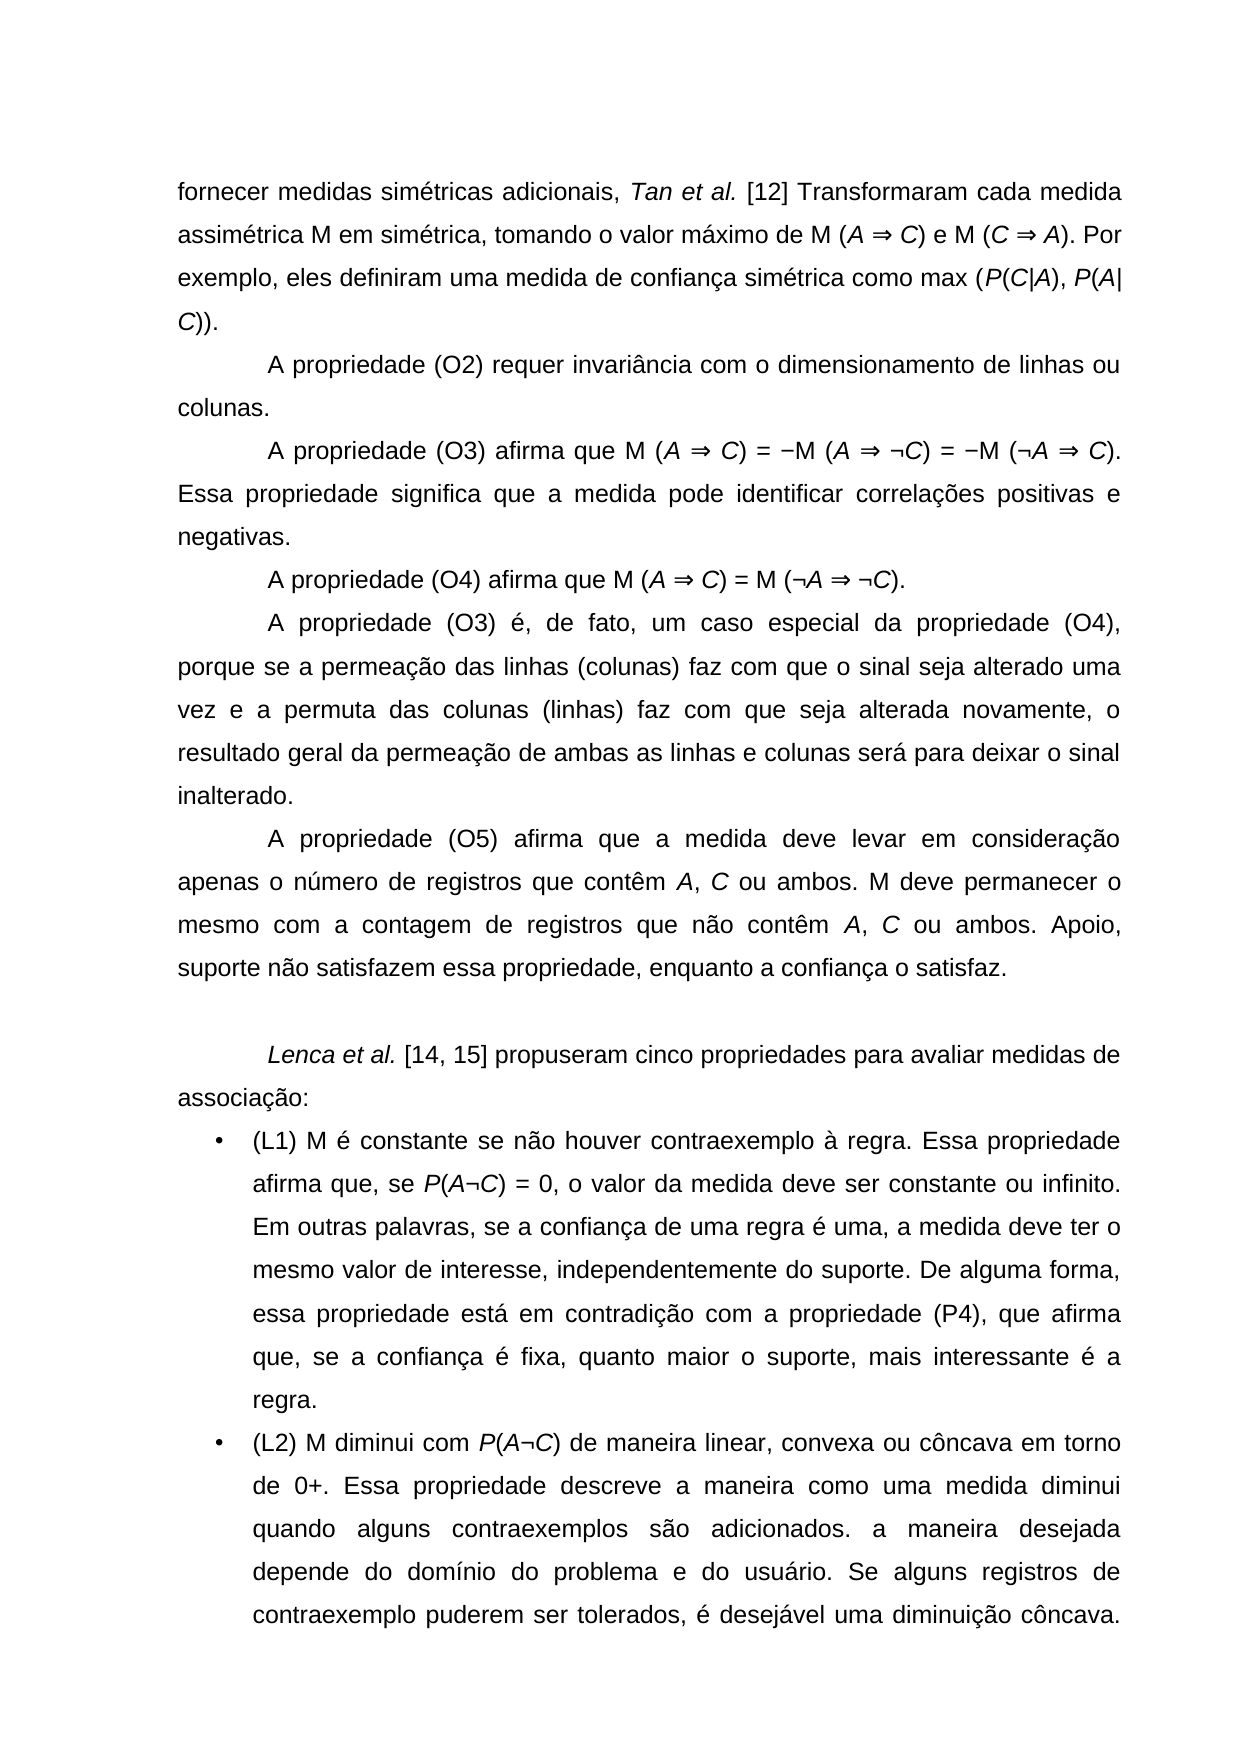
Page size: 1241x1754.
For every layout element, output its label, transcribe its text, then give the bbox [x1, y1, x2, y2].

text A propriedade (O2) requer invariância com o dimensionamento de linhas ou colunas. [177, 350, 1122, 422]
list (L1) M é constante se não houver contraexemplo à regra. Essa propriedade afirma que, se P(A¬C) = 0, o valor da medida deve ser constante ou infinito. Em outras palavras, se a confiança de uma regra é uma, a medida deve ter o mesmo valor de interesse, independentemente do suporte. De alguma forma, essa propriedade está em contradição com a propriedade (P4), que afirma que, se a confiança é fixa, quanto maior o suporte, mais interessante é a regra. [215, 1126, 1122, 1413]
text A propriedade (O5) afirma que a medida deve levar em consideração apenas o número de registros que contêm A, C ou ambos. M deve permanecer o mesmo com a contagem de registros que não contêm A, C ou ambos. Apoio, suporte não satisfazem essa propriedade, enquanto a confiança o satisfaz. [177, 824, 1122, 982]
text A propriedade (O3) afirma que M (A ⇒ C) = −M (A ⇒ ¬C) = −M (¬A ⇒ C). Essa propriedade significa que a medida pode identificar correlações positivas e negativas. [177, 436, 1122, 551]
text A propriedade (O3) é, de fato, um caso especial da propriedade (O4), porque se a permeação das linhas (colunas) faz com que o sinal seja alterado uma vez e a permuta das colunas (linhas) faz com que seja alterada novamente, o resultado geral da permeação de ambas as linhas e colunas será para deixar o sinal inalterado. [177, 608, 1122, 810]
text A propriedade (O4) afirma que M (A ⇒ C) = M (¬A ⇒ ¬C). [177, 565, 1122, 594]
text Lenca et al. [14, 15] propuseram cinco propriedades para avaliar medidas de associação: [177, 1040, 1122, 1112]
list (L2) M diminui com P(A¬C) de maneira linear, convexa ou côncava em torno de 0+. Essa propriedade descreve a maneira como uma medida diminui quando alguns contraexemplos são adicionados. a maneira desejada depende do domínio do problema e do usuário. Se alguns registros de contraexemplo puderem ser tolerados, é desejável uma diminuição côncava. [215, 1428, 1122, 1629]
text fornecer medidas simétricas adicionais, Tan et al. [12] Transformaram cada medida assimétrica M em simétrica, tomando o valor máximo de M (A ⇒ C) e M (C ⇒ A). Por exemplo, eles definiram uma medida de confiança simétrica como max (P(C|A), P(A|C)). [177, 177, 1122, 335]
